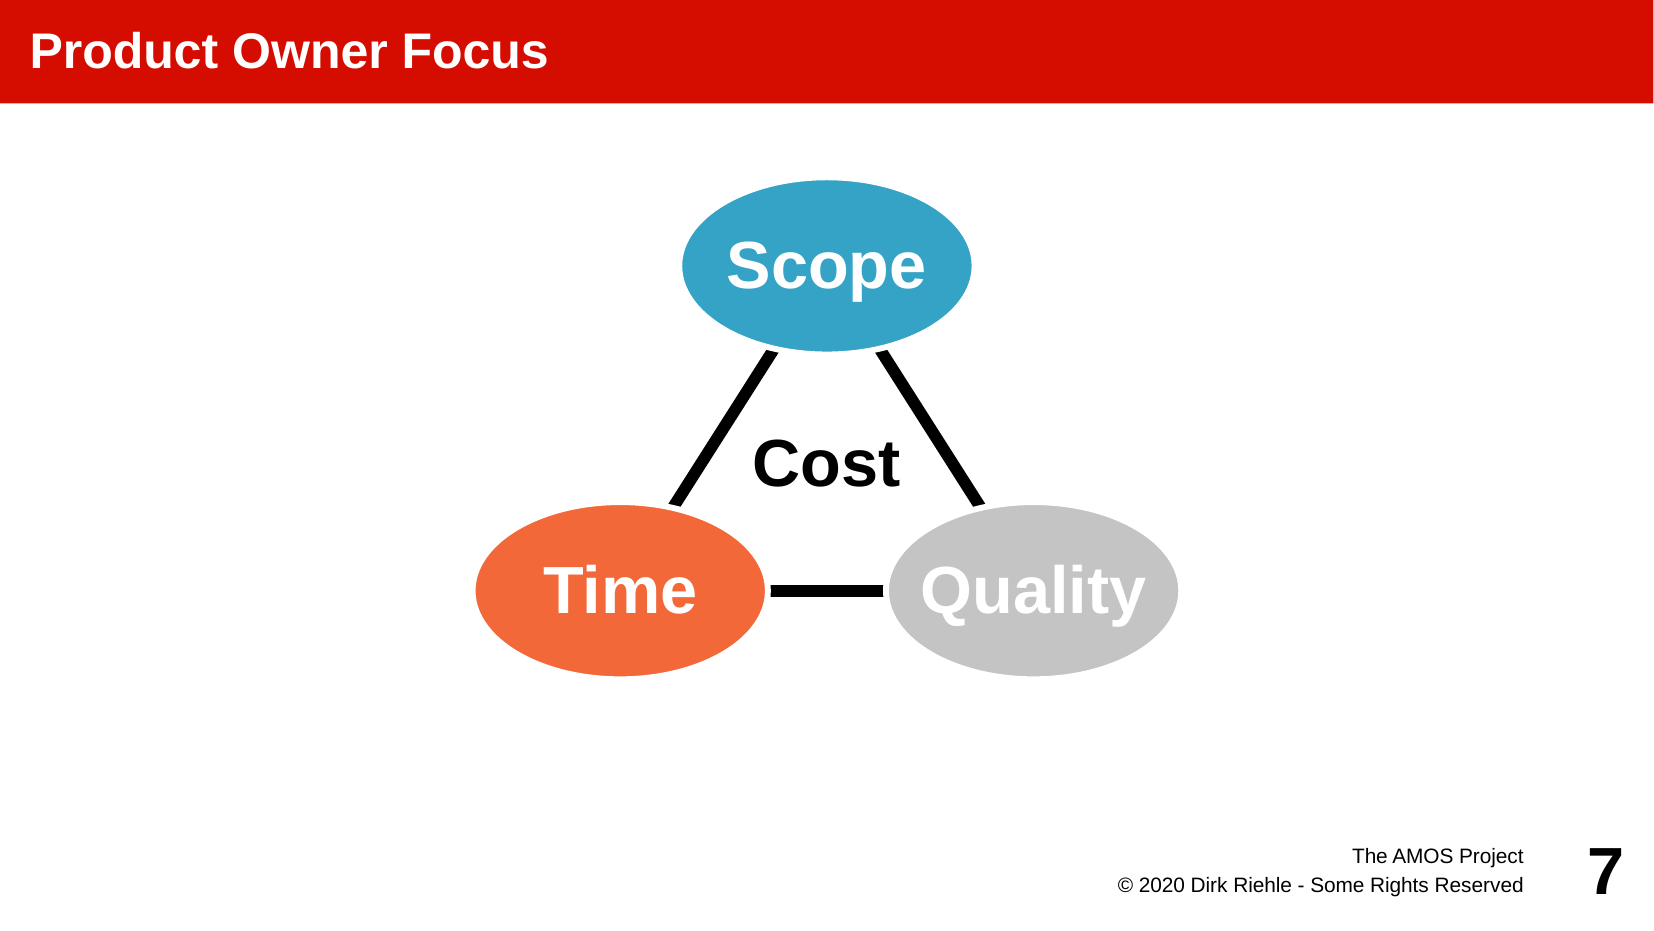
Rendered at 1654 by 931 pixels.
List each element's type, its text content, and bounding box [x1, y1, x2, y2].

text_box Scope [679, 177, 975, 355]
text_box Cost [679, 360, 975, 568]
title Product Owner Focus [0, 0, 1654, 104]
text_box Time [472, 502, 768, 680]
text_box Quality [885, 502, 1182, 680]
